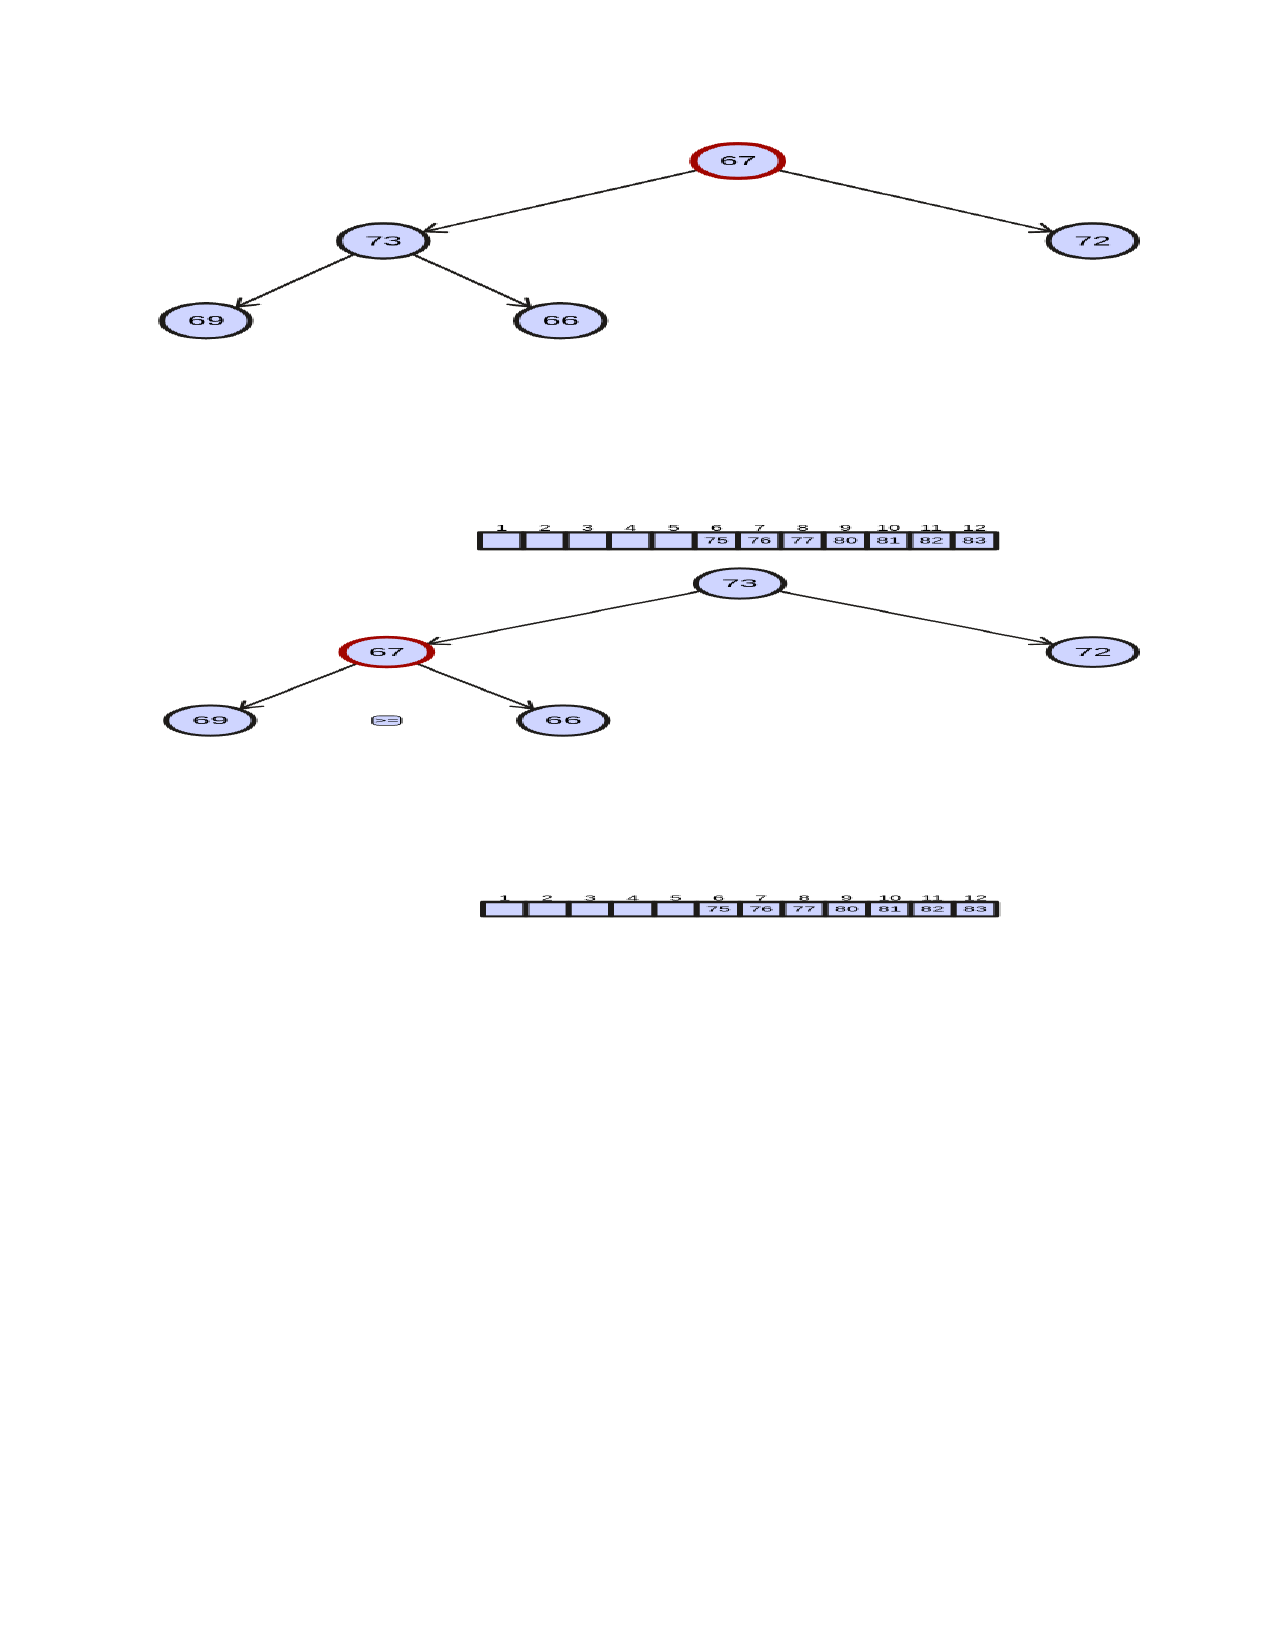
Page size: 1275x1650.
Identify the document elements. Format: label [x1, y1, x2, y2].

picture [118, 123, 1157, 921]
